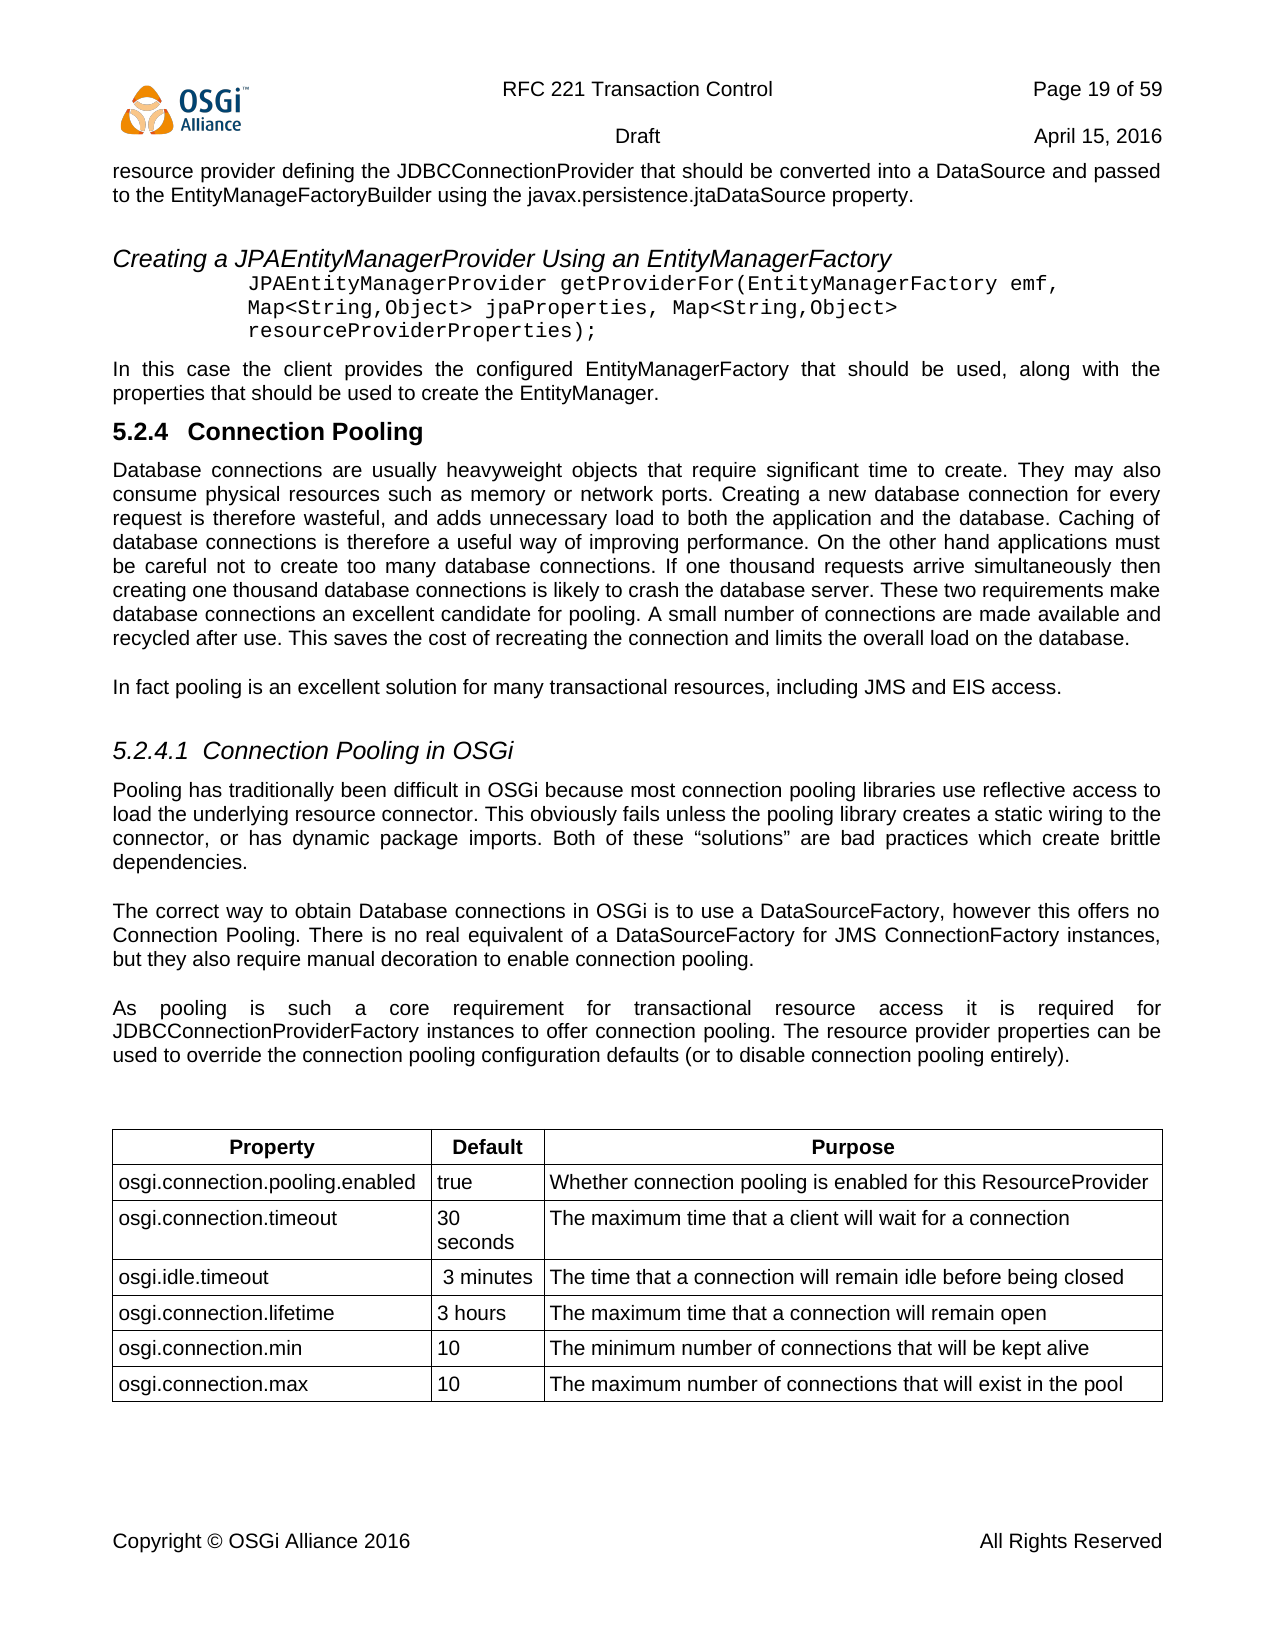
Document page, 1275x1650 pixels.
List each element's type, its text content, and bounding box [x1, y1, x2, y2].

text As pooling is such a core requirement for transactional resource access it is required for JDBCConnectionProviderFactory instances to offer connection pooling. The resource provider properties can be used to override the connection pooling configuration defaults (or to disable connection pooling entirely). [112, 995, 1162, 1067]
table_cell 3 minutes [432, 1260, 544, 1295]
table_cell The maximum number of connections that will exist in the pool [545, 1367, 1162, 1401]
table_cell osgi.connection.lifetime [113, 1296, 431, 1330]
table_cell The minimum number of connections that will be kept alive [545, 1331, 1162, 1366]
text Database connections are usually heavyweight objects that require significant time to create. They may also consume physical resources such as memory or network ports. Creating a new database connection for every request is therefore wasteful, and adds unnecessary load to both the application and the database. Caching of database connections is therefore a useful way of improving performance. On the other hand applications must be careful not to create too many database connections. If one thousand requests arrive simultaneously then creating one thousand database connections is likely to crash the database server. These two requirements make database connections an excellent candidate for pooling. A small number of connections are made available and recycled after use. This saves the cost of recreating the connection and limits the overall load on the database. [112, 458, 1162, 650]
table_cell The time that a connection will remain idle before being closed [545, 1260, 1162, 1295]
table_cell The maximum time that a connection will remain open [545, 1296, 1162, 1330]
table_cell osgi.connection.timeout [113, 1201, 431, 1259]
table_header Default [432, 1130, 544, 1164]
table_cell 10 [432, 1367, 544, 1401]
table_cell 10 [432, 1331, 544, 1366]
subtitle Connection Pooling [112, 417, 1162, 446]
text The correct way to obtain Database connections in OSGi is to use a DataSourceFactory, however this offers no Connection Pooling. There is no real equivalent of a DataSourceFactory for JMS ConnectionFactory instances, but they also require manual decoration to enable connection pooling. [112, 898, 1162, 970]
subtitle Connection Pooling in OSGi [112, 736, 1162, 765]
table_cell 30 seconds [432, 1201, 544, 1259]
table_cell osgi.connection.min [113, 1331, 431, 1366]
table_cell The maximum time that a client will wait for a connection [545, 1201, 1162, 1259]
table_cell osgi.connection.max [113, 1367, 431, 1401]
table_cell true [432, 1165, 544, 1200]
table_header Property [113, 1130, 431, 1164]
text In this case the client provides the configured EntityManagerFactory that should be used, along with the properties that should be used to create the EntityManager. [112, 357, 1162, 404]
text resource provider defining the JDBCConnectionProvider that should be converted into a DataSource and passed to the EntityManageFactoryBuilder using the javax.persistence.jtaDataSource property. [112, 159, 1162, 207]
text Pooling has traditionally been difficult in OSGi because most connection pooling libraries use reflective access to load the underlying resource connector. This obviously fails unless the pooling library creates a static wiring to the connector, or has dynamic package imports. Both of these “solutions” are bad practices which create brittle dependencies. [112, 778, 1162, 873]
subtitle Creating a JPAEntityManagerProvider Using an EntityManagerFactory [112, 244, 1162, 273]
table_cell osgi.idle.timeout [113, 1260, 431, 1295]
text JPAEntityManagerProvider getProviderFor(EntityManagerFactory emf, Map<String,Object> jpaProperties, Map<String,Object> resourceProviderProperties); [247, 273, 1162, 344]
table_cell Whether connection pooling is enabled for this ResourceProvider [545, 1165, 1162, 1200]
table_header Purpose [545, 1130, 1162, 1164]
table_cell osgi.connection.pooling.enabled [113, 1165, 431, 1200]
picture [113, 78, 257, 142]
text In fact pooling is an excellent solution for many transactional resources, including JMS and EIS access. [112, 675, 1162, 699]
table_cell 3 hours [432, 1296, 544, 1330]
